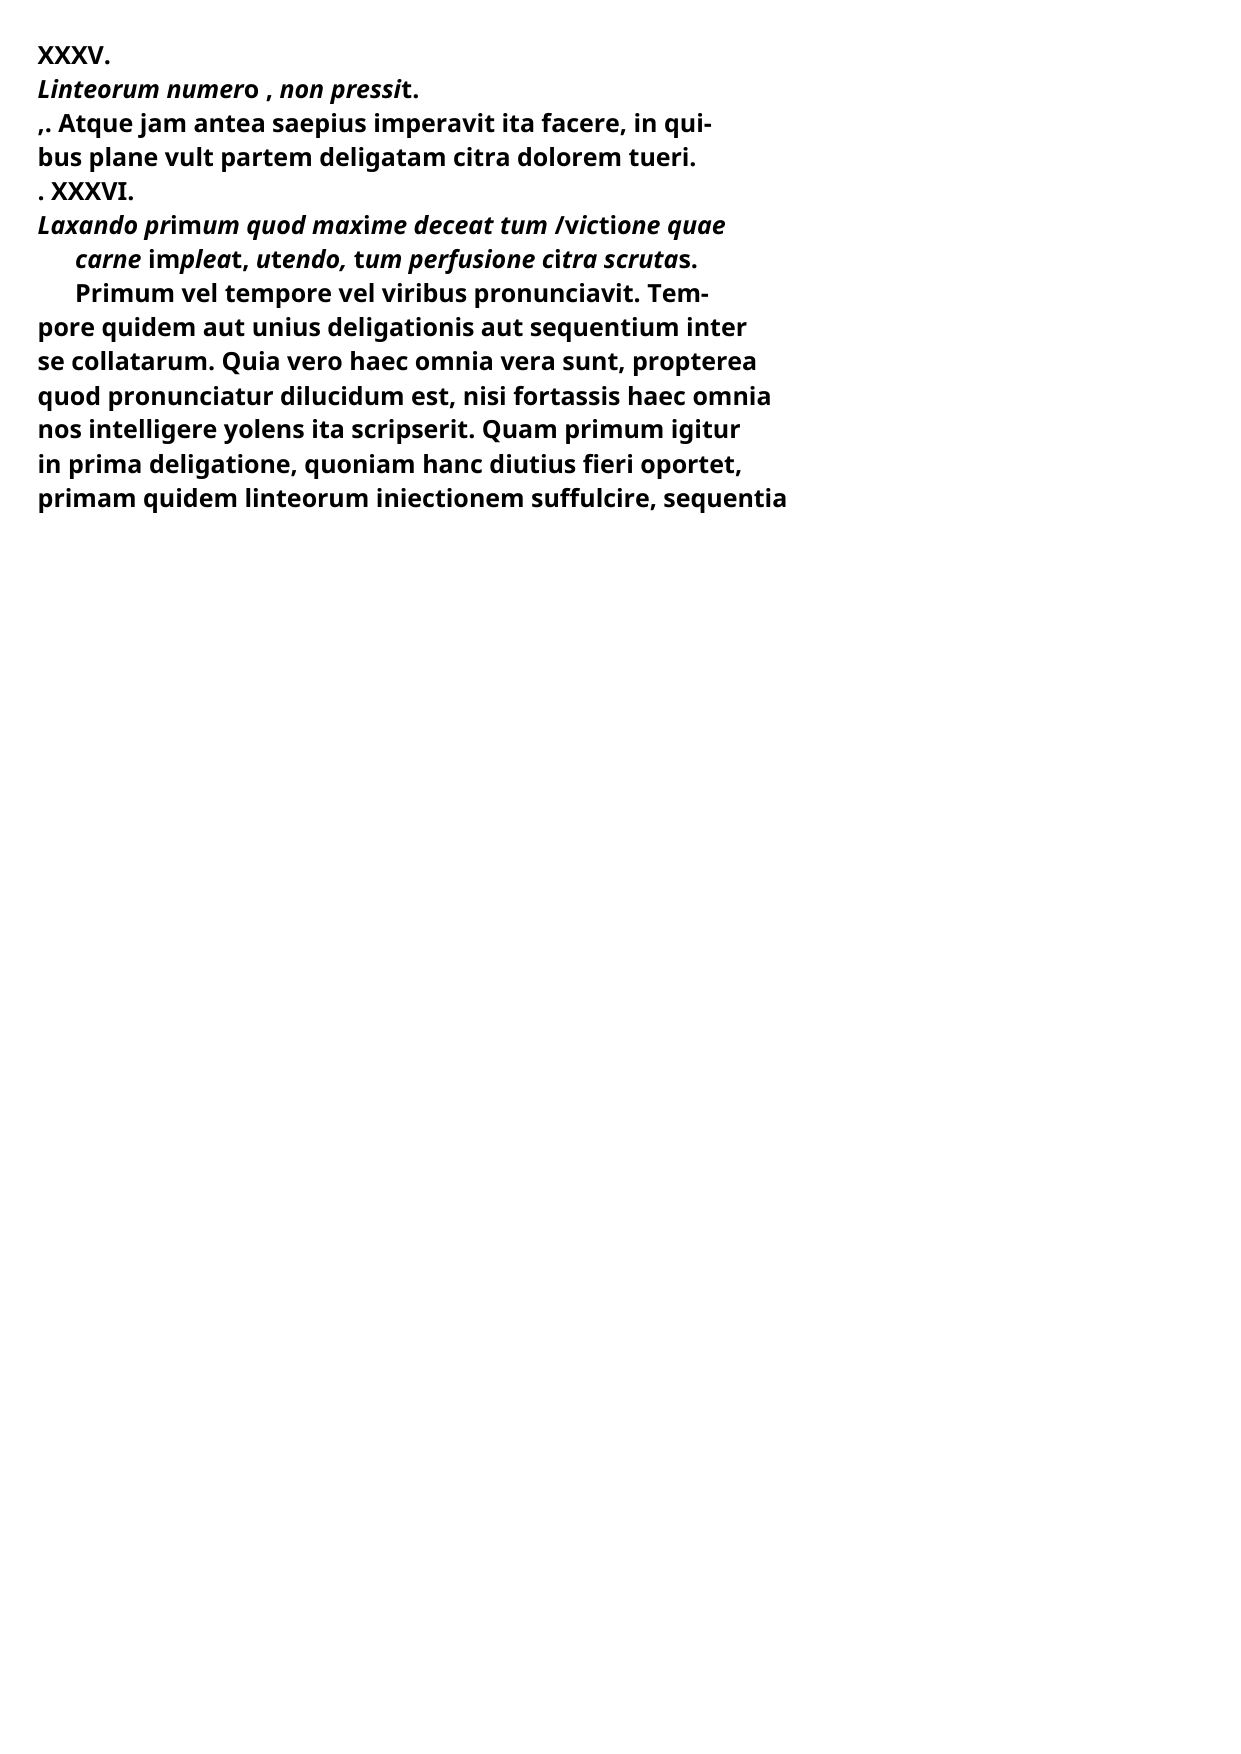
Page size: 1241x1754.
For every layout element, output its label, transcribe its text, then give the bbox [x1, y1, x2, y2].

text ,. Atque jam antea saepius imperavit ita facere, in qui- bus plane vult partem deligatam citra dolorem tueri. [37, 106, 1203, 174]
text Linteorum numero , non pressit. [37, 72, 1203, 106]
text Primum vel tempore vel viribus pronunciavit. Tem- pore quidem aut unius deligationis aut sequentium inter se collatarum. Quia vero haec omnia vera sunt, propterea quod pronunciatur dilucidum est, nisi fortassis haec omnia nos intelligere yolens ita scripserit. Quam primum igitur in prima deligatione, quoniam hanc diutius fieri oportet, primam quidem linteorum iniectionem suffulcire, sequentia [37, 276, 1203, 514]
text . XXXVI. [37, 174, 1203, 208]
text XXXV. [37, 37, 1203, 72]
text Laxando primum quod maxime deceat tum /victione quae carne impleat, utendo, tum perfusione citra scrutas. [37, 208, 1203, 276]
